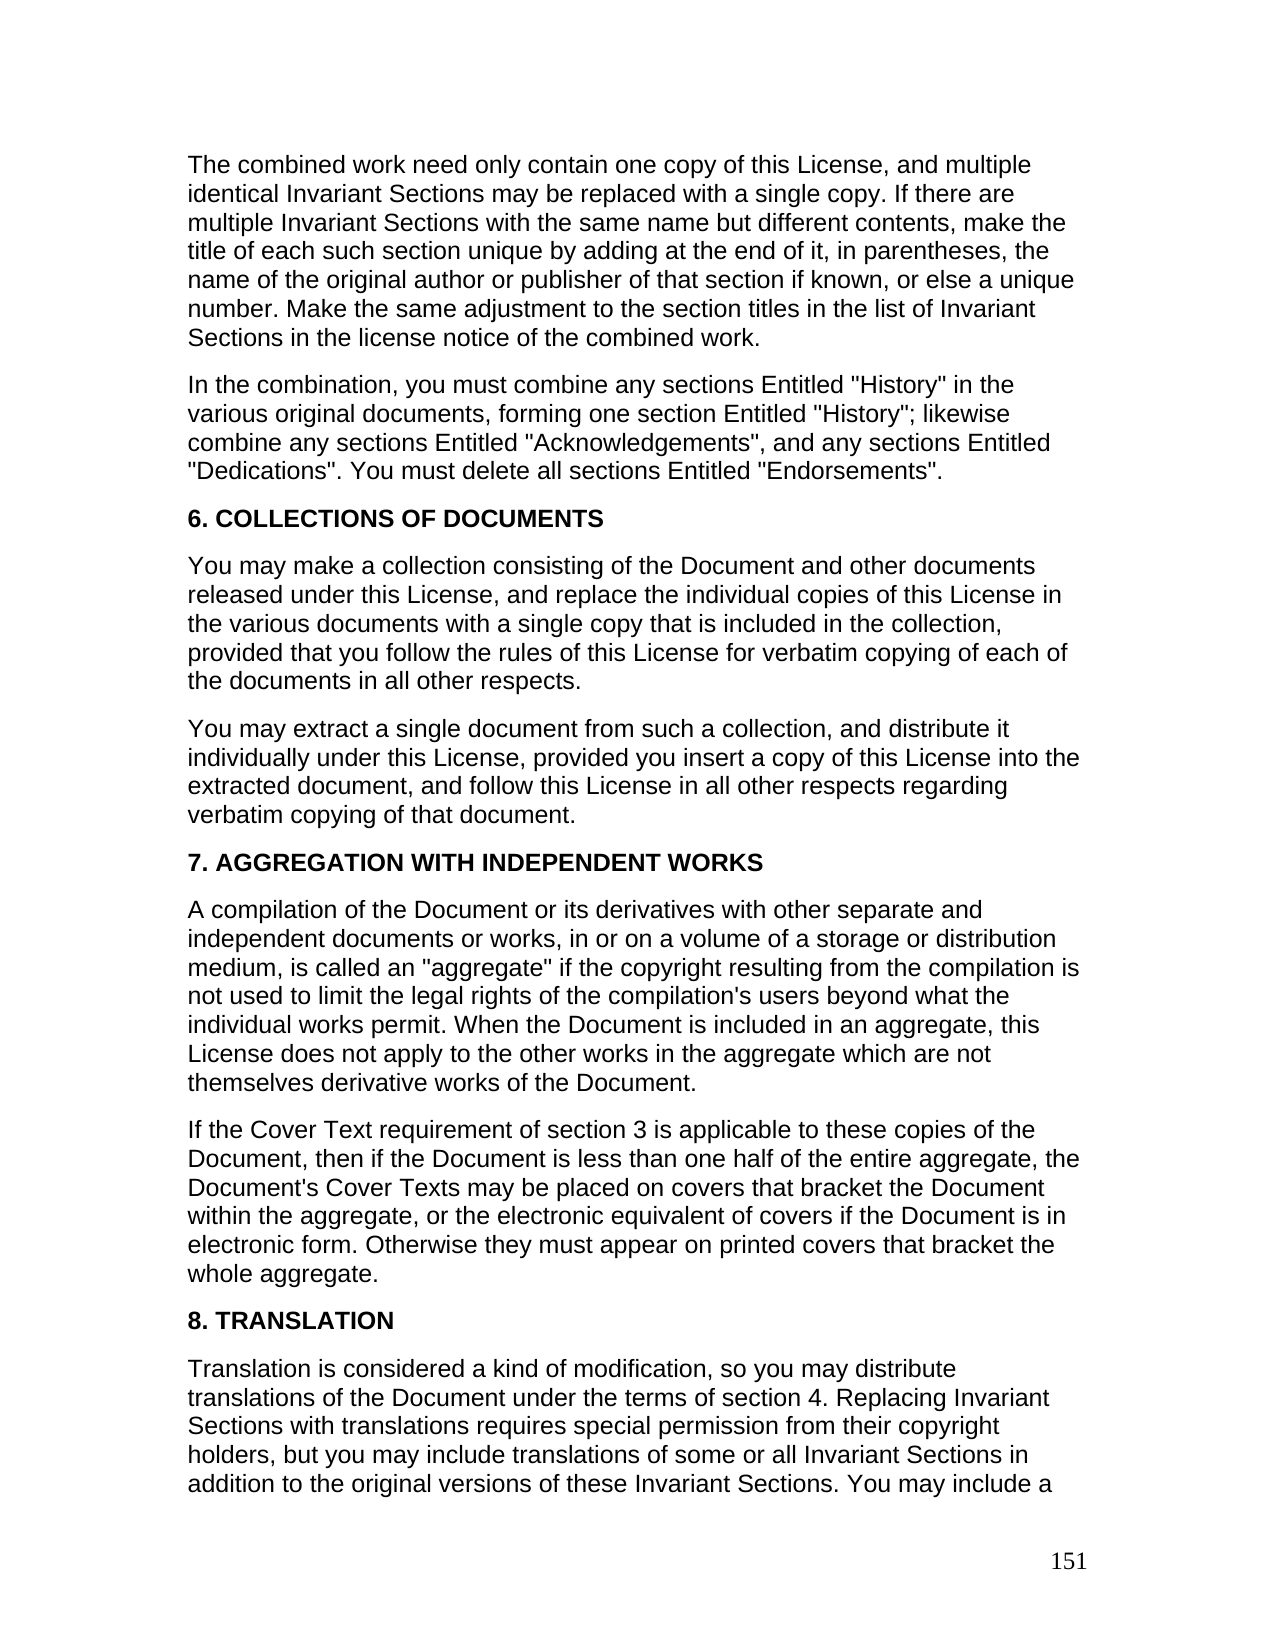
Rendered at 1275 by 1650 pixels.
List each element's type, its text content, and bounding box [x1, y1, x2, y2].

text You may extract a single document from such a collection, and distribute it individually under this License, provided you insert a copy of this License into the extracted document, and follow this License in all other respects regarding verbatim copying of that document. [187, 714, 1087, 829]
text You may make a collection consisting of the Document and other documents released under this License, and replace the individual copies of this License in the various documents with a single copy that is included in the collection, provided that you follow the rules of this License for verbatim copying of each of the documents in all other respects. [187, 551, 1087, 695]
text 6. COLLECTIONS OF DOCUMENTS [187, 504, 1087, 532]
text 7. AGGREGATION WITH INDEPENDENT WORKS [187, 847, 1087, 876]
text In the combination, you must combine any sections Entitled "History" in the various original documents, forming one section Entitled "History"; likewise combine any sections Entitled "Acknowledgements", and any sections Entitled "Dedications". You must delete all sections Entitled "Endorsements". [187, 370, 1087, 485]
text Translation is considered a kind of modification, so you may distribute translations of the Document under the terms of section 4. Replacing Invariant Sections with translations requires special permission from their copyright holders, but you may include translations of some or all Invariant Sections in addition to the original versions of these Invariant Sections. You may include a [187, 1354, 1087, 1497]
text The combined work need only contain one copy of this License, and multiple identical Invariant Sections may be replaced with a single copy. If there are multiple Invariant Sections with the same name but different contents, make the title of each such section unique by adding at the end of it, in parentheses, the name of the original author or publisher of that section if known, or else a unique number. Make the same adjustment to the section titles in the list of Invariant Sections in the license notice of the combined work. [187, 150, 1087, 351]
text 8. TRANSLATION [187, 1306, 1087, 1335]
text If the Cover Text requirement of section 3 is applicable to these copies of the Document, then if the Document is less than one half of the entire aggregate, the Document's Cover Texts may be placed on covers that bracket the Document within the aggregate, or the electronic equivalent of covers if the Document is in electronic form. Otherwise they must appear on printed covers that bracket the whole aggregate. [187, 1115, 1087, 1287]
text A compilation of the Document or its derivatives with other separate and independent documents or works, in or on a volume of a storage or distribution medium, is called an "aggregate" if the copyright resulting from the compilation is not used to limit the legal rights of the compilation's users beyond what the individual works permit. When the Document is included in an aggregate, this License does not apply to the other works in the aggregate which are not themselves derivative works of the Document. [187, 895, 1087, 1096]
